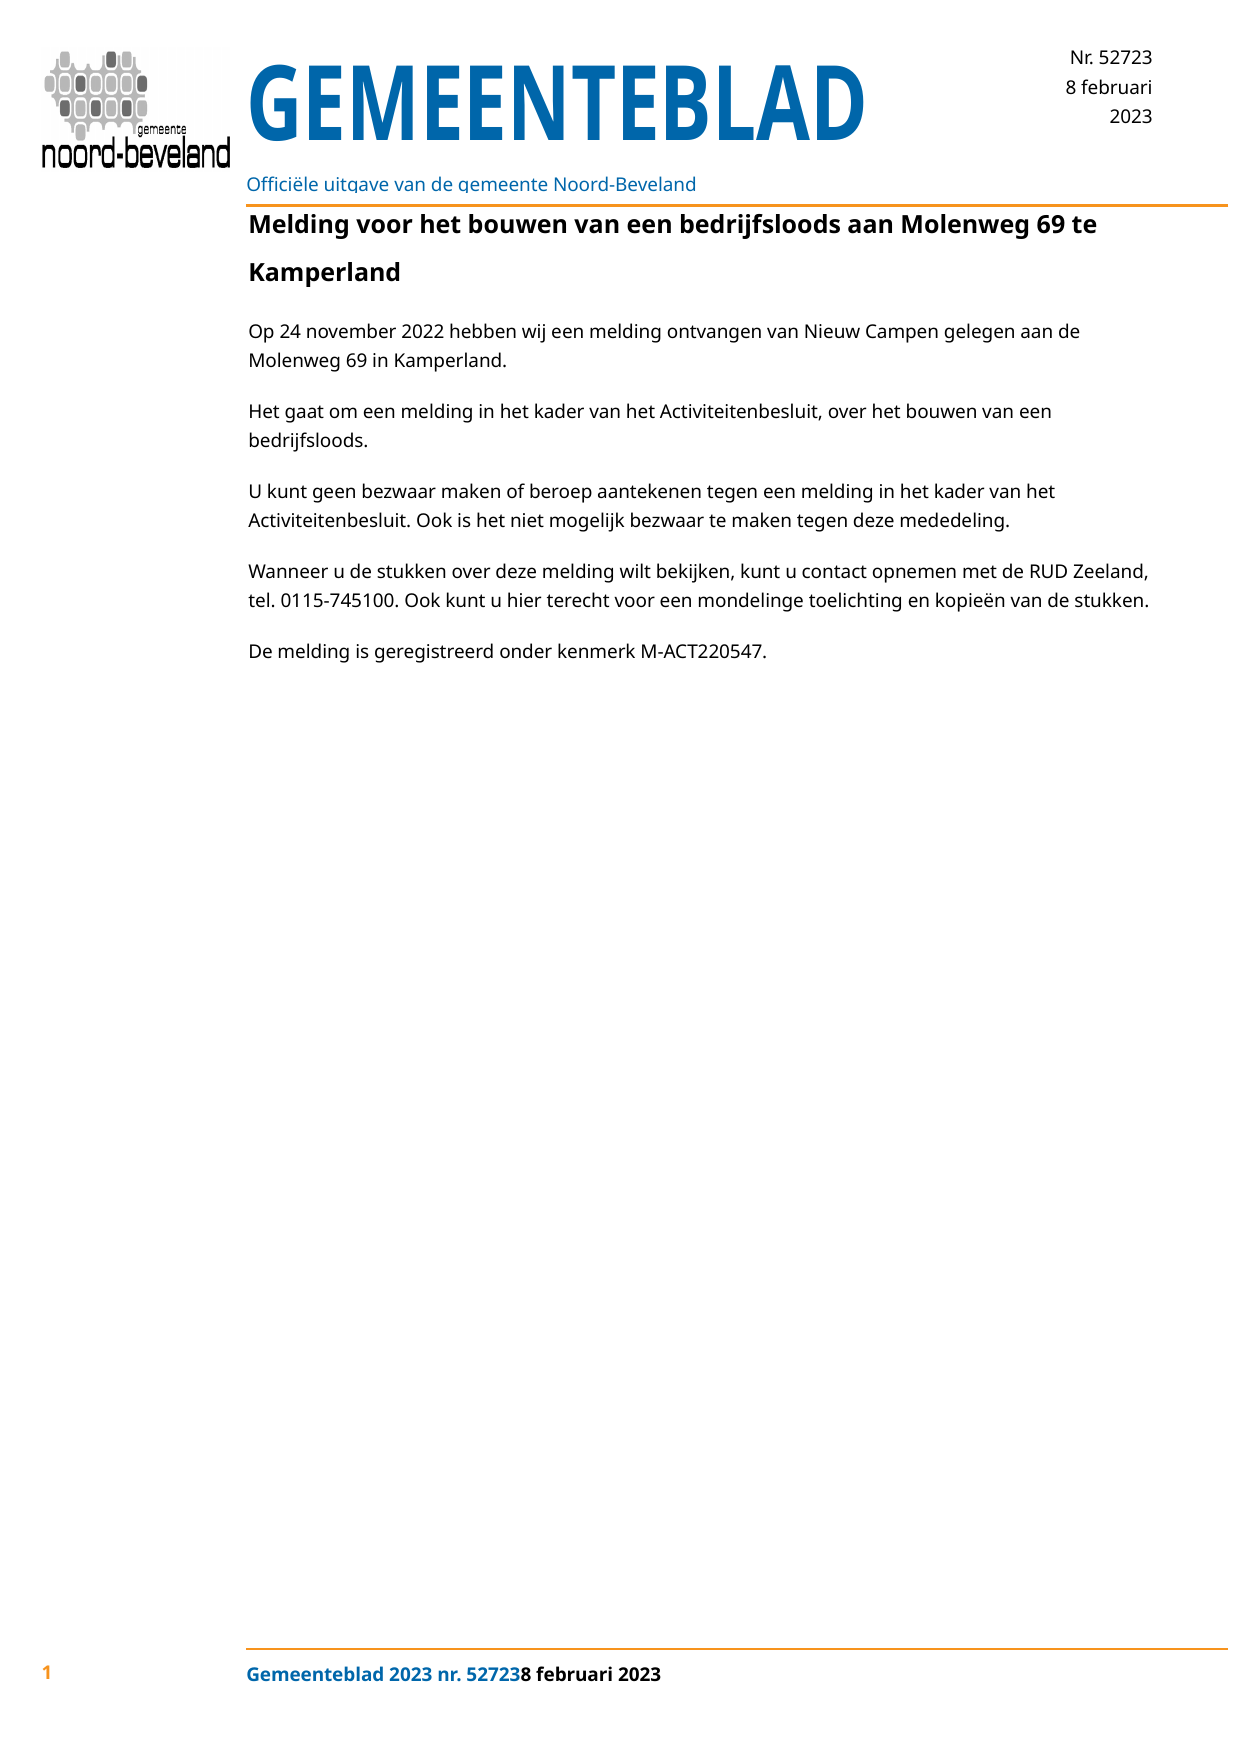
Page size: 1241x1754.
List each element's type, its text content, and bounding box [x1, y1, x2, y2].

text De melding is geregistreerd onder kenmerk M-ACT220547. [248, 638, 1152, 664]
text Op 24 november 2022 hebben wij een melding ontvangen van Nieuw Campen gelegen aan de Molenweg 69 in Kamperland. [248, 318, 1152, 373]
text Melding voor het bouwen van een bedrijfsloods aan Molenweg 69 te Kamperland [248, 207, 1152, 288]
text Het gaat om een melding in het kader van het Activiteitenbesluit, over het bouwen van een bedrijfsloods. [248, 398, 1152, 453]
text U kunt geen bezwaar maken of beroep aantekenen tegen een melding in het kader van het Activiteitenbesluit. Ook is het niet mogelijk bezwaar te maken tegen deze mededeling. [248, 478, 1152, 533]
text Wanneer u de stukken over deze melding wilt bekijken, kunt u contact opnemen met de RUD Zeeland, tel. 0115-745100. Ook kunt u hier terecht voor een mondelinge toelichting en kopieën van de stukken. [248, 558, 1152, 613]
picture [41, 47, 231, 172]
